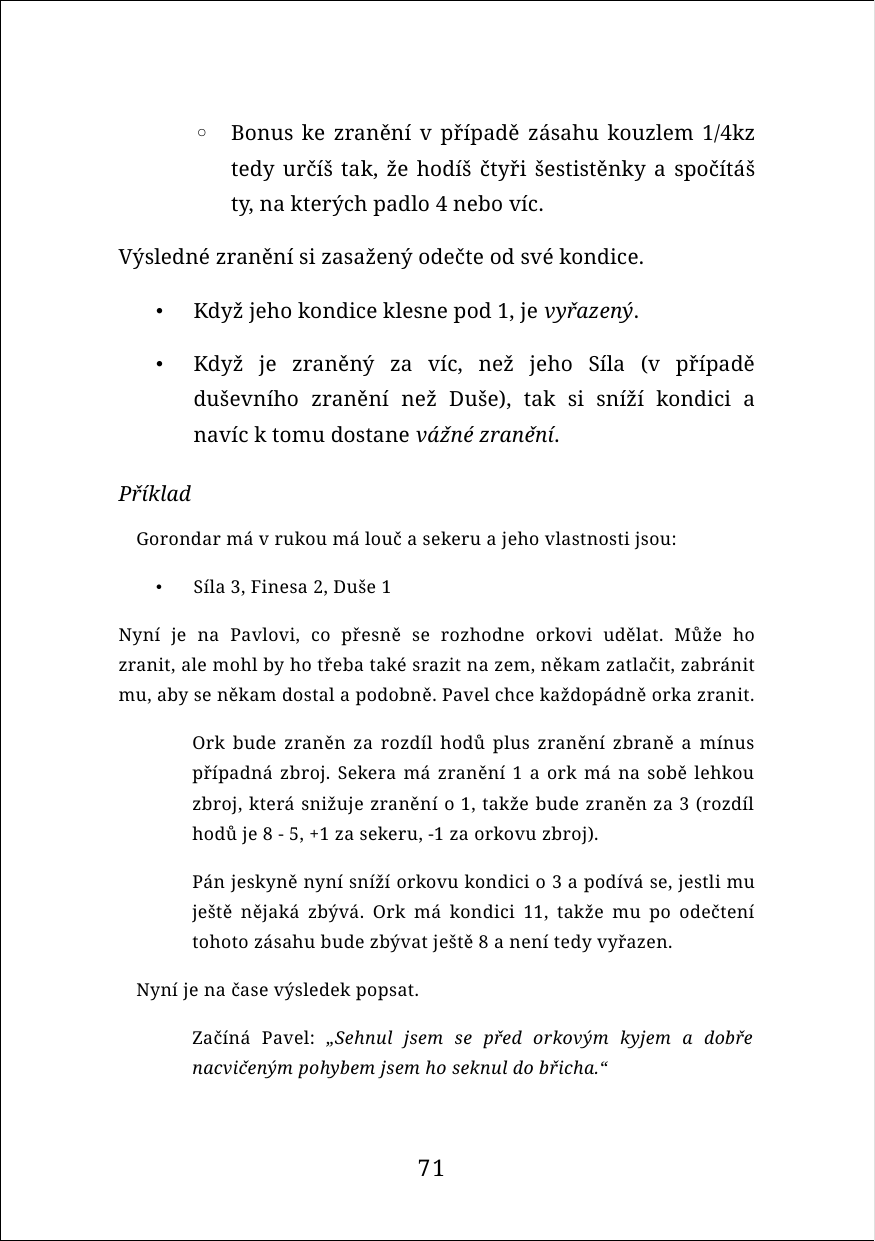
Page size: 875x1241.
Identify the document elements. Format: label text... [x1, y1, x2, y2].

list Bonus ke zranění v případě zásahu kouzlem 1/4kz tedy určíš tak, že hodíš čtyři šestistěnky a spočítáš ty, na kterých padlo 4 nebo víc. [193, 118, 756, 218]
text Ork bude zraněn za rozdíl hodů plus zranění zbraně a mínus případná zbroj. Sekera má zranění 1 a ork má na sobě lehkou zbroj, která snižuje zranění o 1, takže bude zraněn za 3 (rozdíl hodů je 8 - 5, +1 za sekeru, -1 za orkovu zbroj). [192, 731, 756, 845]
text Příklad [118, 479, 756, 508]
list Síla 3, Finesa 2, Duše 1 [156, 574, 756, 598]
text Pán jeskyně nyní sníží orkovu kondici o 3 a podívá se, jestli mu ještě nějaká zbývá. Ork má kondici 11, takže mu po odečtení tohoto zásahu bude zbývat ještě 8 a není tedy vyřazen. [192, 869, 756, 954]
text Nyní je na čase výsledek popsat. [136, 977, 756, 1002]
text Nyní je na Pavlovi, co přesně se rozhodne orkovi udělat. Může ho zranit, ale mohl by ho třeba také srazit na zem, někam zatlačit, zabránit mu, aby se někam dostal a podobně. Pavel chce každopádně orka zranit. [118, 622, 756, 707]
list Když je zraněný za víc, než jeho Síla (v případě duševního zranění než Duše), tak si sníží kondici a navíc k tomu dostane vážné zranění. [156, 349, 756, 448]
text Gorondar má v rukou má louč a sekeru a jeho vlastnosti jsou: [136, 526, 756, 551]
text Výsledné zranění si zasažený odečte od své kondice. [118, 242, 756, 271]
list Když jeho kondice klesne pod 1, je vyřazený. [156, 296, 756, 324]
text Začíná Pavel: „Sehnul jsem se před orkovým kyjem a dobře nacvičeným pohybem jsem ho seknul do břicha.“ [192, 1025, 756, 1080]
